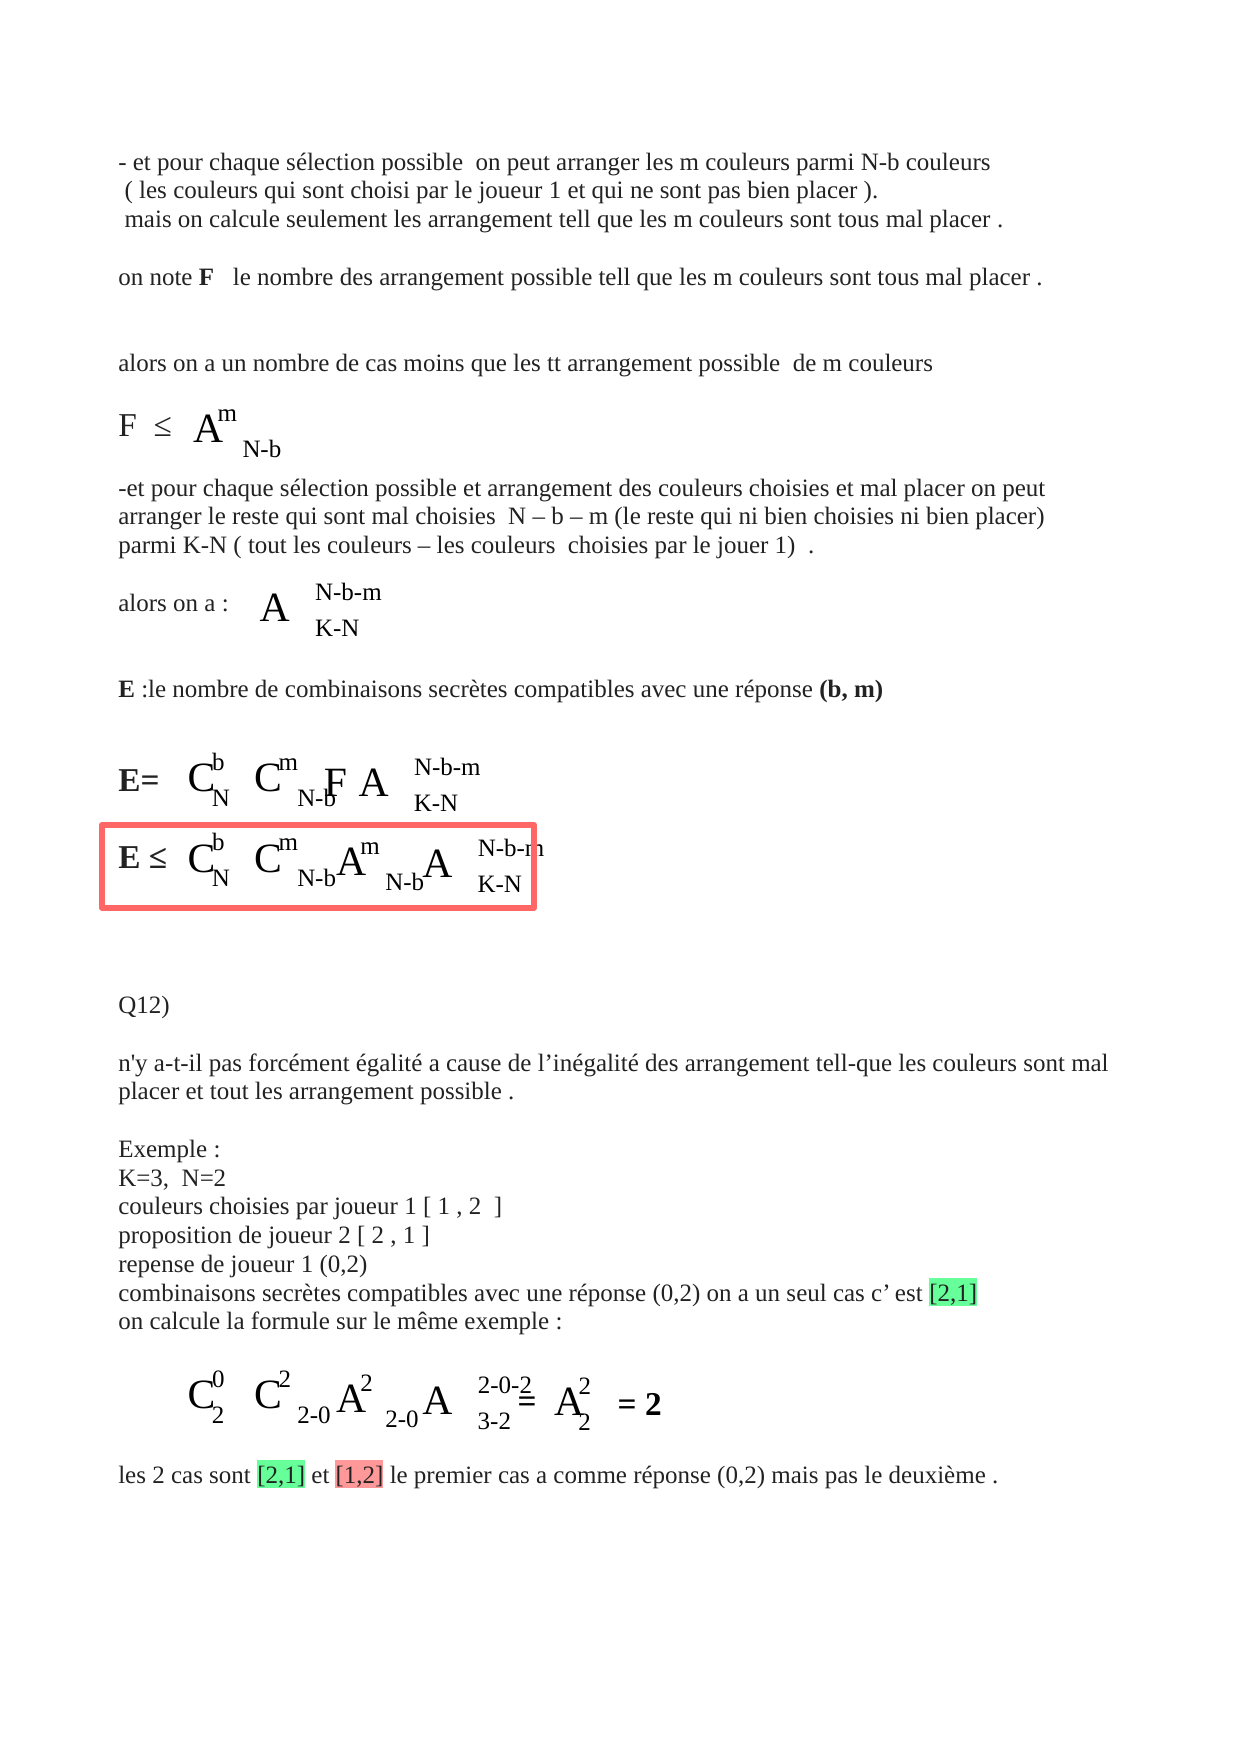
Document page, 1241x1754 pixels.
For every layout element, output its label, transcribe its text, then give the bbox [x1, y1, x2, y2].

text Q12) [118, 990, 1122, 1019]
text E ≤ [537, 837, 1122, 875]
text E ≤ [118, 837, 531, 875]
text on calcule la formule sur le même exemple : [118, 1306, 1122, 1335]
text combinaisons secrètes compatibles avec une réponse (0,2) on a un seul cas c’ est [2,1] [118, 1278, 1122, 1306]
text les 2 cas sont [2,1] et [1,2] le premier cas a comme réponse (0,2) mais pas le deuxième . [118, 1460, 1122, 1488]
text alors on a un nombre de cas moins que les tt arrangement possible de m couleurs [118, 348, 1122, 377]
text couleurs choisies par joueur 1 [ 1 , 2 ] [118, 1191, 1122, 1220]
text ( les couleurs qui sont choisi par le joueur 1 et qui ne sont pas bien placer ). [118, 176, 1122, 204]
text F ≤ [118, 406, 1122, 444]
text n'y a-t-il pas forcément égalité a cause de l’inégalité des arrangement tell-que les couleurs sont mal placer et tout les arrangement possible . [118, 1048, 1122, 1105]
text repense de joueur 1 (0,2) [118, 1249, 1122, 1278]
text mais on calcule seulement les arrangement tell que les m couleurs sont tous mal placer . [118, 204, 1122, 233]
text E ≤ [428, 868, 444, 875]
text E ≤ [345, 851, 354, 864]
text on note F le nombre des arrangement possible tell que les m couleurs sont tous mal placer . [118, 262, 1122, 291]
text Exemple : [118, 1134, 1122, 1163]
text - et pour chaque sélection possible on peut arranger les m couleurs parmi N-b couleurs [118, 147, 1122, 176]
text E :le nombre de combinaisons secrètes compatibles avec une réponse (b, m) [118, 674, 1122, 703]
text alors on a : [118, 588, 1122, 616]
text proposition de joueur 2 [ 2 , 1 ] [118, 1220, 1122, 1249]
text E= [118, 760, 1122, 798]
text E ≤ [342, 866, 358, 875]
text E ≤ [431, 853, 440, 866]
text K=3, N=2 [118, 1163, 1122, 1191]
text -et pour chaque sélection possible et arrangement des couleurs choisies et mal placer on peut arranger le reste qui sont mal choisies N – b – m (le reste qui ni bien choisies ni bien placer) parmi K-N ( tout les couleurs – les couleurs choisies par le jouer 1) . [118, 473, 1122, 559]
